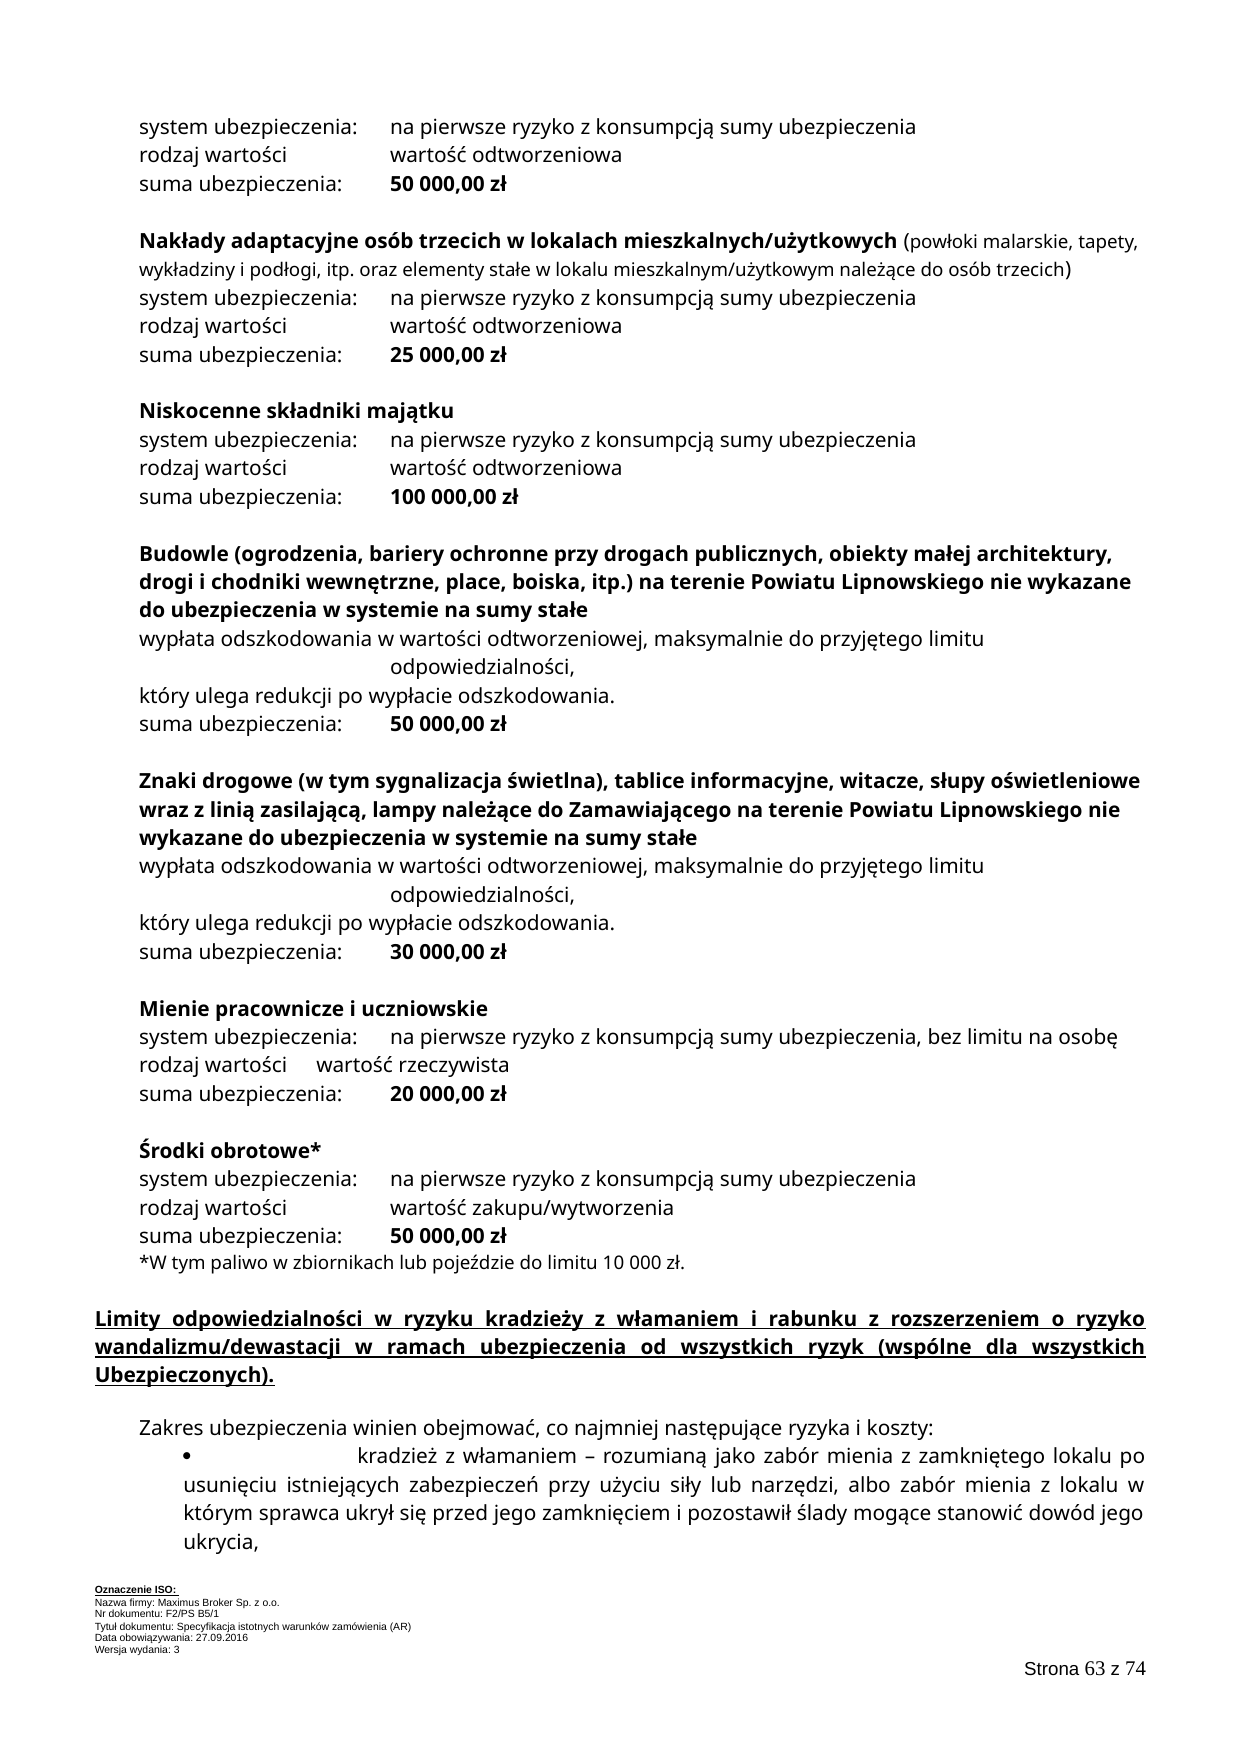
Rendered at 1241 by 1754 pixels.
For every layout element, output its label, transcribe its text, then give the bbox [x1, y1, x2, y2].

subtitle wandalizmu/dewastacji w ramach ubezpieczenia od wszystkich ryzyk (wspólne dla wszystkich [94, 1329, 1146, 1356]
text system ubezpieczenia: na pierwsze ryzyko z konsumpcją sumy ubezpieczenia [139, 283, 1146, 311]
subtitle Limity odpowiedzialności w ryzyku kradzieży z włamaniem i rabunku z rozszerzeniem o ryzyko [94, 1304, 1146, 1328]
text rodzaj wartości wartość zakupu/wytworzenia [139, 1193, 1146, 1221]
text rodzaj wartości wartość rzeczywista [139, 1051, 1146, 1079]
text system ubezpieczenia: na pierwsze ryzyko z konsumpcją sumy ubezpieczenia, bez limitu na osobę [139, 1022, 1146, 1051]
text system ubezpieczenia: na pierwsze ryzyko z konsumpcją sumy ubezpieczenia [139, 112, 1146, 141]
text Budowle (ogrodzenia, bariery ochronne przy drogach publicznych, obiekty małej architektury, drogi i chodniki wewnętrzne, place, boiska, itp.) na terenie Powiatu Lipnowskiego nie wykazane do ubezpieczenia w systemie na sumy stałe [139, 539, 1146, 624]
text suma ubezpieczenia: 100 000,00 zł [139, 482, 1146, 510]
text system ubezpieczenia: na pierwsze ryzyko z konsumpcją sumy ubezpieczenia [139, 425, 1146, 453]
text *W tym paliwo w zbiornikach lub pojeździe do limitu 10 000 zł. [94, 1250, 1146, 1275]
text suma ubezpieczenia: 50 000,00 zł [139, 169, 1146, 197]
subtitle Ubezpieczonych). [94, 1357, 1146, 1389]
text rodzaj wartości wartość odtworzeniowa [139, 453, 1146, 482]
text Zakres ubezpieczenia winien obejmować, co najmniej następujące ryzyka i koszty: [139, 1413, 1146, 1441]
list kradzież z włamaniem – rozumianą jako zabór mienia z zamkniętego lokalu po usunięciu istniejących zabezpieczeń przy użyciu siły lub narzędzi, albo zabór mienia z lokalu w którym sprawca ukrył się przed jego zamknięciem i pozostawił ślady mogące stanowić dowód jego ukrycia, [183, 1441, 1146, 1555]
text suma ubezpieczenia: 20 000,00 zł [139, 1079, 1146, 1107]
text suma ubezpieczenia: 50 000,00 zł [139, 1221, 1146, 1250]
text Środki obrotowe* [139, 1136, 1146, 1164]
text wypłata odszkodowania w wartości odtworzeniowej, maksymalnie do przyjętego limitu odpowiedzialności, [139, 624, 1146, 681]
text Mienie pracownicze i uczniowskie [139, 994, 1146, 1022]
text rodzaj wartości wartość odtworzeniowa [139, 141, 1146, 169]
text rodzaj wartości wartość odtworzeniowa [139, 311, 1146, 340]
text suma ubezpieczenia: 25 000,00 zł [139, 340, 1146, 368]
text Nakłady adaptacyjne osób trzecich w lokalach mieszkalnych/użytkowych (powłoki malarskie, tapety, wykładziny i podłogi, itp. oraz elementy stałe w lokalu mieszkalnym/użytkowym należące do osób trzecich) [139, 226, 1146, 283]
text Niskocenne składniki majątku [139, 397, 1146, 425]
text wypłata odszkodowania w wartości odtworzeniowej, maksymalnie do przyjętego limitu odpowiedzialności, [139, 852, 1146, 908]
text Znaki drogowe (w tym sygnalizacja świetlna), tablice informacyjne, witacze, słupy oświetleniowe wraz z linią zasilającą, lampy należące do Zamawiającego na terenie Powiatu Lipnowskiego nie wykazane do ubezpieczenia w systemie na sumy stałe [139, 766, 1146, 852]
text suma ubezpieczenia: 30 000,00 zł [139, 937, 1146, 965]
text system ubezpieczenia: na pierwsze ryzyko z konsumpcją sumy ubezpieczenia [139, 1164, 1146, 1193]
text suma ubezpieczenia: 50 000,00 zł [139, 709, 1146, 738]
text który ulega redukcji po wypłacie odszkodowania. [139, 681, 1146, 709]
text który ulega redukcji po wypłacie odszkodowania. [139, 908, 1146, 937]
